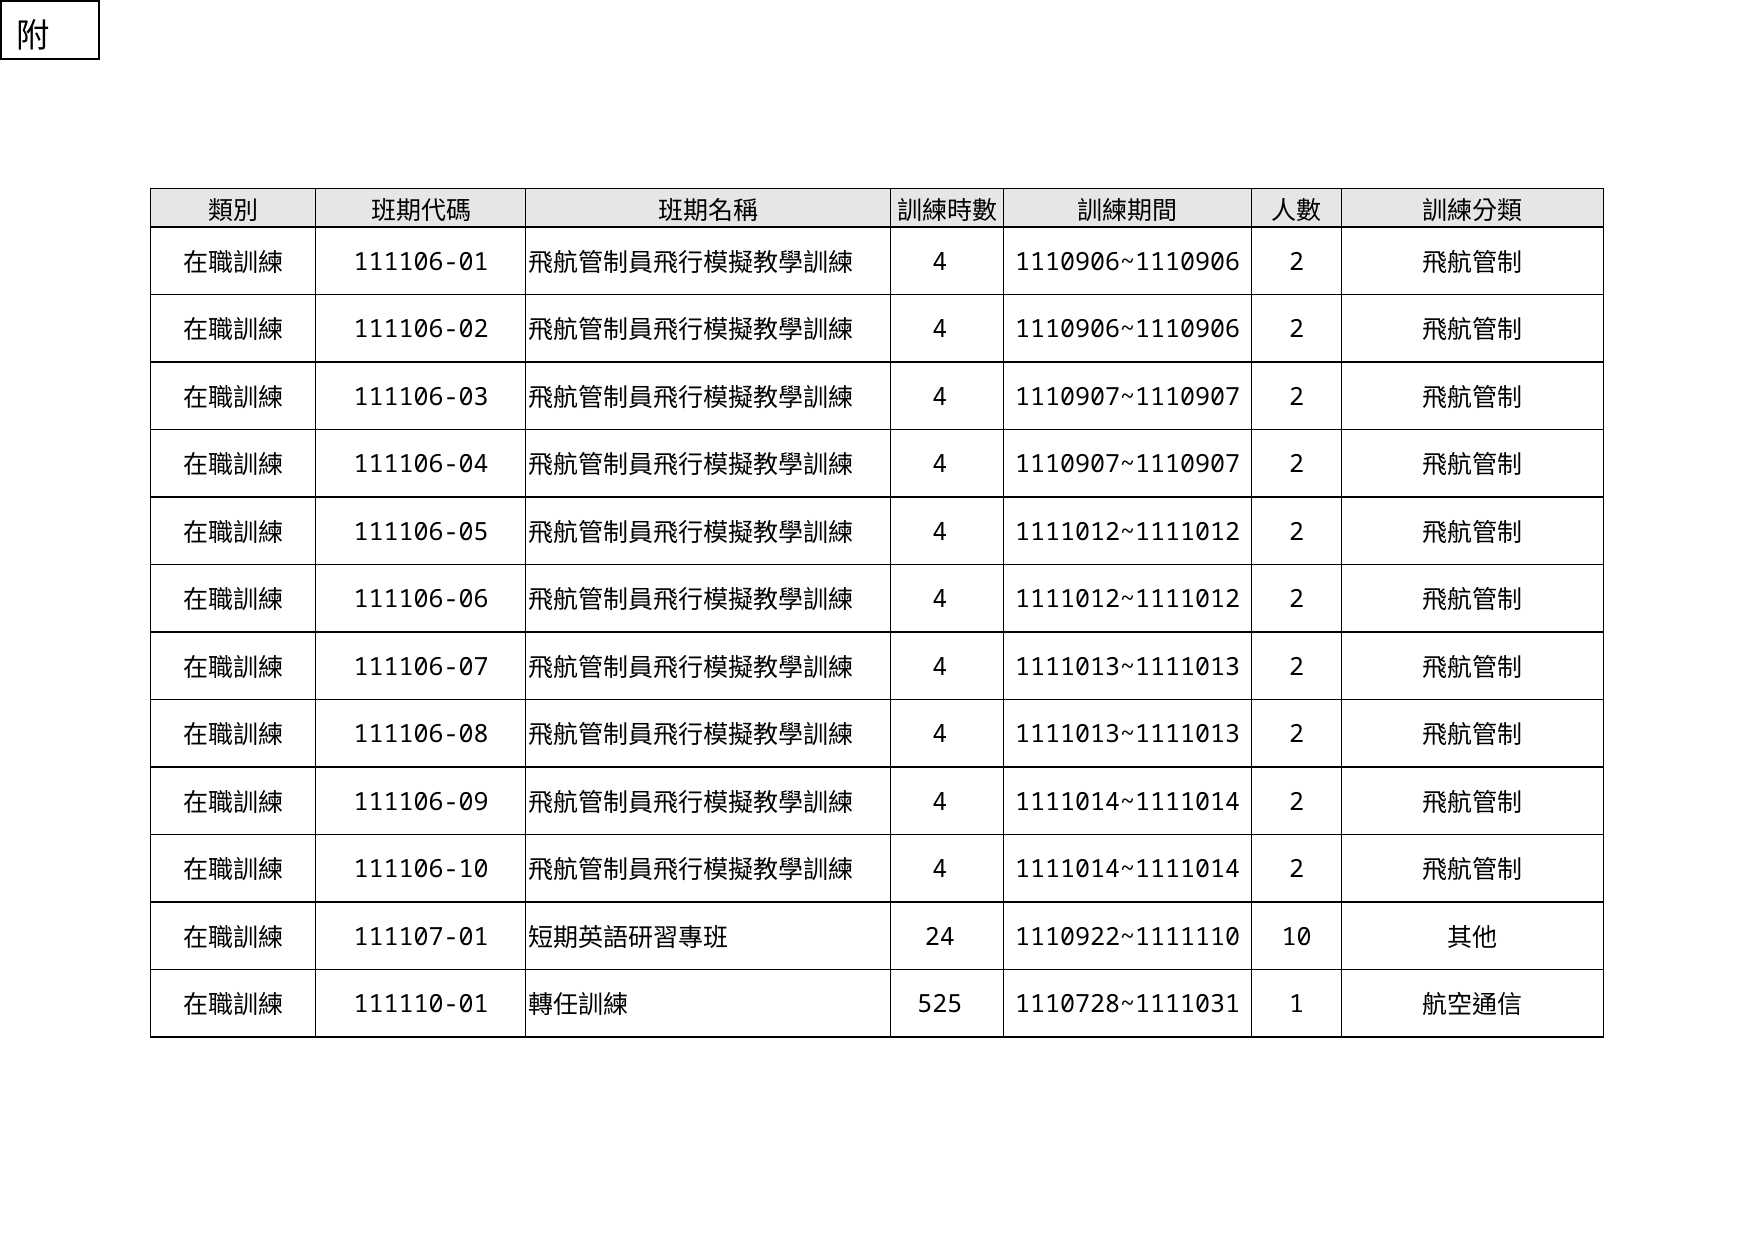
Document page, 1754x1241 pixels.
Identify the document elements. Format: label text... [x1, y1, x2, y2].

table_header 班期名稱 [526, 189, 890, 226]
table_cell 111107-01 [316, 903, 525, 969]
table_cell 2 [1252, 700, 1341, 766]
table_cell 10 [1252, 903, 1341, 969]
table_cell 飛航管制員飛行模擬教學訓練 [526, 363, 890, 429]
table_cell 轉任訓練 [526, 970, 890, 1036]
table_cell 飛航管制 [1342, 295, 1603, 361]
table_cell 111106-06 [316, 565, 525, 631]
table_cell 1110906~1110906 [1004, 228, 1251, 294]
table_cell 飛航管制 [1342, 565, 1603, 631]
table_header 班期代碼 [316, 189, 525, 226]
table_cell 在職訓練 [151, 430, 315, 496]
table_cell 飛航管制員飛行模擬教學訓練 [526, 498, 890, 564]
table_cell 其他 [1342, 903, 1603, 969]
table_cell 2 [1252, 768, 1341, 834]
table_cell 飛航管制員飛行模擬教學訓練 [526, 295, 890, 361]
table_cell 飛航管制員飛行模擬教學訓練 [526, 633, 890, 699]
table_cell 2 [1252, 835, 1341, 901]
table_cell 4 [891, 768, 1003, 834]
table_cell 飛航管制 [1342, 228, 1603, 294]
table_cell 2 [1252, 363, 1341, 429]
table_cell 4 [891, 633, 1003, 699]
table_header 人數 [1252, 189, 1341, 226]
table_cell 1111013~1111013 [1004, 700, 1251, 766]
table_cell 2 [1252, 228, 1341, 294]
table_cell 111106-08 [316, 700, 525, 766]
table_cell 111106-03 [316, 363, 525, 429]
table_cell 飛航管制 [1342, 633, 1603, 699]
table_cell 在職訓練 [151, 295, 315, 361]
table_cell 1111012~1111012 [1004, 498, 1251, 564]
table_header 訓練時數 [891, 189, 1003, 226]
table_header 訓練分類 [1342, 189, 1603, 226]
table_cell 2 [1252, 430, 1341, 496]
table_cell 4 [891, 835, 1003, 901]
table_cell 飛航管制員飛行模擬教學訓練 [526, 430, 890, 496]
table_cell 飛航管制 [1342, 498, 1603, 564]
table_cell 1 [1252, 970, 1341, 1036]
table_cell 111106-09 [316, 768, 525, 834]
table_cell 在職訓練 [151, 498, 315, 564]
table_cell 111106-07 [316, 633, 525, 699]
table_cell 2 [1252, 565, 1341, 631]
table_cell 2 [1252, 295, 1341, 361]
table_cell 24 [891, 903, 1003, 969]
table_cell 1110906~1110906 [1004, 295, 1251, 361]
table_cell 飛航管制 [1342, 835, 1603, 901]
table_cell 4 [891, 363, 1003, 429]
table_cell 在職訓練 [151, 970, 315, 1036]
table_cell 1111014~1111014 [1004, 768, 1251, 834]
table_cell 飛航管制員飛行模擬教學訓練 [526, 228, 890, 294]
table_cell 4 [891, 700, 1003, 766]
table_cell 2 [1252, 633, 1341, 699]
table_cell 在職訓練 [151, 633, 315, 699]
table_cell 在職訓練 [151, 903, 315, 969]
table_cell 2 [1252, 498, 1341, 564]
table_cell 111106-02 [316, 295, 525, 361]
table_cell 4 [891, 430, 1003, 496]
table_cell 在職訓練 [151, 228, 315, 294]
table_cell 111106-05 [316, 498, 525, 564]
table_cell 4 [891, 498, 1003, 564]
table_cell 525 [891, 970, 1003, 1036]
table_cell 飛航管制員飛行模擬教學訓練 [526, 768, 890, 834]
table_cell 111106-01 [316, 228, 525, 294]
table_cell 飛航管制 [1342, 363, 1603, 429]
table_cell 飛航管制員飛行模擬教學訓練 [526, 565, 890, 631]
table_cell 4 [891, 295, 1003, 361]
table_cell 飛航管制 [1342, 700, 1603, 766]
table_header 類別 [151, 189, 315, 226]
table_cell 111110-01 [316, 970, 525, 1036]
table_cell 飛航管制員飛行模擬教學訓練 [526, 835, 890, 901]
table_cell 111106-04 [316, 430, 525, 496]
table_cell 飛航管制 [1342, 430, 1603, 496]
table_cell 1111014~1111014 [1004, 835, 1251, 901]
table_cell 航空通信 [1342, 970, 1603, 1036]
table_cell 在職訓練 [151, 363, 315, 429]
table_cell 1110907~1110907 [1004, 430, 1251, 496]
table_cell 在職訓練 [151, 768, 315, 834]
table_cell 1111012~1111012 [1004, 565, 1251, 631]
table_cell 1111013~1111013 [1004, 633, 1251, 699]
table_cell 4 [891, 565, 1003, 631]
table_cell 1110907~1110907 [1004, 363, 1251, 429]
table_cell 飛航管制員飛行模擬教學訓練 [526, 700, 890, 766]
table_cell 飛航管制 [1342, 768, 1603, 834]
table_cell 111106-10 [316, 835, 525, 901]
table_cell 1110728~1111031 [1004, 970, 1251, 1036]
table_cell 短期英語研習專班 [526, 903, 890, 969]
table_cell 在職訓練 [151, 565, 315, 631]
table_cell 1110922~1111110 [1004, 903, 1251, 969]
table_cell 在職訓練 [151, 700, 315, 766]
table_header 訓練期間 [1004, 189, 1251, 226]
table_cell 在職訓練 [151, 835, 315, 901]
table_cell 4 [891, 228, 1003, 294]
